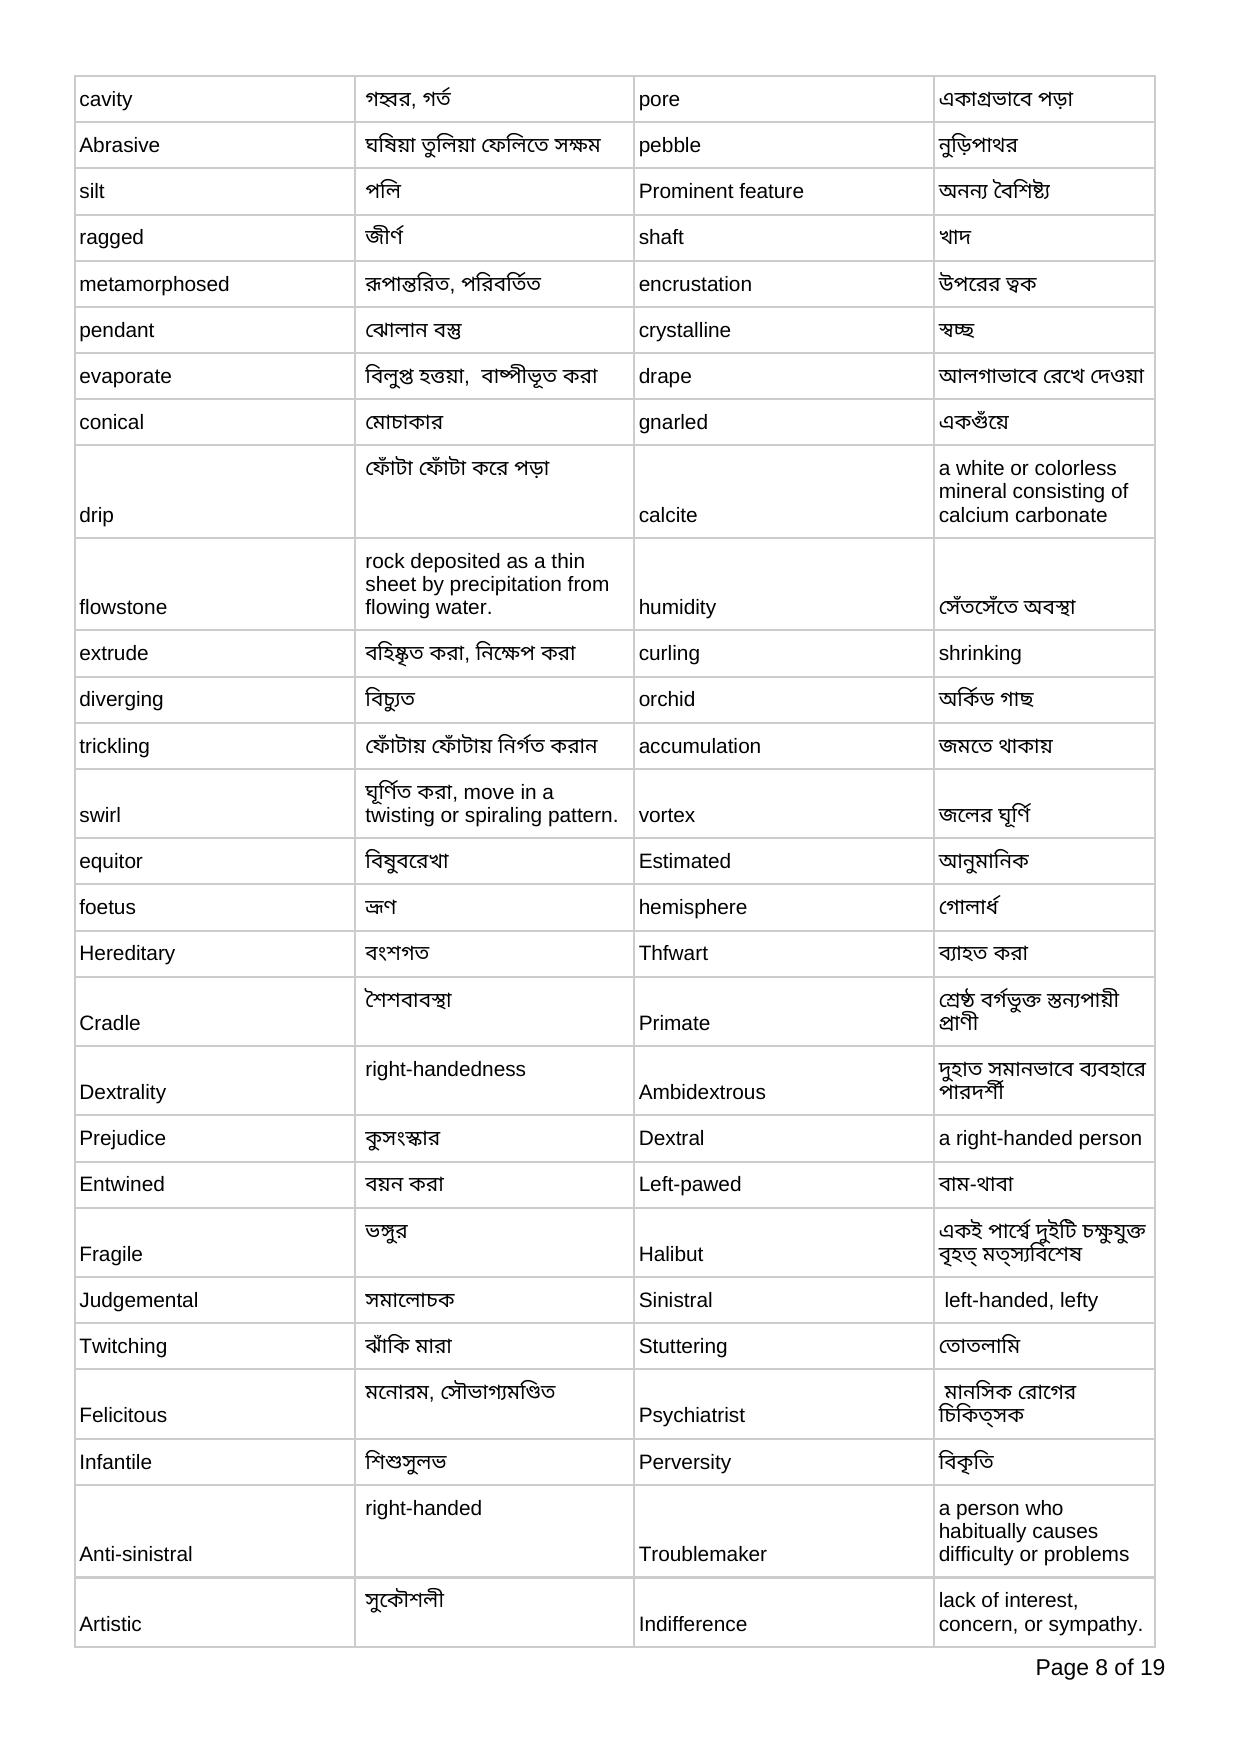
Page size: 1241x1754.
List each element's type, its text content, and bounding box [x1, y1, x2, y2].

table_cell Cradle [76, 978, 354, 1045]
table_cell আনুমানিক [935, 839, 1154, 883]
table_cell গোলার্ধ [935, 885, 1154, 929]
table_cell ব্যাহত করা [935, 932, 1154, 976]
table_cell জমতে থাকায় [935, 724, 1154, 768]
table_cell Twitching [76, 1324, 354, 1368]
table_cell swirl [76, 770, 354, 837]
table_cell Anti-sinistral [76, 1486, 354, 1576]
table_cell Left-pawed [635, 1163, 933, 1207]
table_cell right-handedness [356, 1047, 633, 1114]
table_cell মোচাকার [356, 400, 633, 444]
table_cell মনোরম, সৌভাগ্যমণ্ডিত [356, 1370, 633, 1438]
table_cell Fragile [76, 1209, 354, 1276]
table_cell ragged [76, 216, 354, 259]
table_cell ঝোলান বস্তু [356, 308, 633, 352]
table_cell conical [76, 400, 354, 444]
table_cell Dextral [635, 1116, 933, 1161]
table_cell মানসিক রোগের চিকিত্সক [935, 1370, 1154, 1438]
table_cell Sinistral [635, 1278, 933, 1322]
table_cell বিচ্যুত [356, 678, 633, 722]
table_cell ভঙ্গুর [356, 1209, 633, 1276]
table_cell অনন্য বৈশিষ্ট্য [935, 169, 1154, 213]
table_cell ঘূর্ণিত করা, move in a twisting or spiraling pattern. [356, 770, 633, 837]
table_cell Halibut [635, 1209, 933, 1276]
table_cell Infantile [76, 1440, 354, 1484]
table_cell শিশুসুলভ [356, 1440, 633, 1484]
table_cell Prejudice [76, 1116, 354, 1161]
table_cell diverging [76, 678, 354, 722]
table_cell equitor [76, 839, 354, 883]
table_cell খাদ [935, 216, 1154, 259]
table_cell lack of interest, concern, or sympathy. [935, 1579, 1154, 1646]
table_cell বাম-থাবা [935, 1163, 1154, 1207]
table_cell Indifference [635, 1579, 933, 1646]
table_cell Judgemental [76, 1278, 354, 1322]
table_cell drip [76, 446, 354, 537]
table_cell calcite [635, 446, 933, 537]
table_cell Artistic [76, 1579, 354, 1646]
table_cell জীর্ণ [356, 216, 633, 259]
table_cell ফোঁটা ফোঁটা করে পড়া [356, 446, 633, 537]
table_cell extrude [76, 631, 354, 676]
table_cell curling [635, 631, 933, 676]
table_cell ঘষিয়া তুলিয়া ফেলিতে সক্ষম [356, 123, 633, 167]
table_cell vortex [635, 770, 933, 837]
table_cell Psychiatrist [635, 1370, 933, 1438]
table_cell জলের ঘূর্ণি [935, 770, 1154, 837]
table_cell Stuttering [635, 1324, 933, 1368]
table_cell gnarled [635, 400, 933, 444]
table_cell evaporate [76, 354, 354, 398]
table_cell পলি [356, 169, 633, 213]
table_cell একই পার্শ্বে দুইটি চক্ষুযুক্ত বৃহত্ মত্স্যবিশেষ [935, 1209, 1154, 1276]
table_cell pendant [76, 308, 354, 352]
table_cell Abrasive [76, 123, 354, 167]
table_cell সমালোচক [356, 1278, 633, 1322]
table_cell accumulation [635, 724, 933, 768]
table_cell Troublemaker [635, 1486, 933, 1576]
table_cell সেঁতসেঁতে অবস্থা [935, 539, 1154, 629]
table_cell hemisphere [635, 885, 933, 929]
table_cell Perversity [635, 1440, 933, 1484]
table_cell rock deposited as a thin sheet by precipitation from flowing water. [356, 539, 633, 629]
table_cell metamorphosed [76, 262, 354, 306]
table_cell কুসংস্কার [356, 1116, 633, 1161]
table_cell বিলুপ্ত হত্তয়া, বাষ্পীভূত করা [356, 354, 633, 398]
table_cell right-handed [356, 1486, 633, 1576]
table_cell ঝাঁকি মারা [356, 1324, 633, 1368]
table_cell orchid [635, 678, 933, 722]
table_cell encrustation [635, 262, 933, 306]
table_cell তোতলামি [935, 1324, 1154, 1368]
table_cell নুড়িপাথর [935, 123, 1154, 167]
table_cell ফোঁটায় ফোঁটায় নির্গত করান [356, 724, 633, 768]
table_cell আলগাভাবে রেখে দেওয়া [935, 354, 1154, 398]
table_cell foetus [76, 885, 354, 929]
table_cell flowstone [76, 539, 354, 629]
table_cell crystalline [635, 308, 933, 352]
table_cell দুহাত সমানভাবে ব্যবহারে পারদর্শী [935, 1047, 1154, 1114]
table_cell Estimated [635, 839, 933, 883]
table_cell বয়ন করা [356, 1163, 633, 1207]
table_cell humidity [635, 539, 933, 629]
table_cell shrinking [935, 631, 1154, 676]
table_cell শৈশবাবস্থা [356, 978, 633, 1045]
table_cell trickling [76, 724, 354, 768]
table_cell বিষুবরেখা [356, 839, 633, 883]
table_cell Thfwart [635, 932, 933, 976]
table_cell উপরের ত্বক [935, 262, 1154, 306]
table_cell left-handed, lefty [935, 1278, 1154, 1322]
table_cell Felicitous [76, 1370, 354, 1438]
table_cell একাগ্রভাবে পড়া [935, 77, 1154, 121]
table_cell Dextrality [76, 1047, 354, 1114]
table_cell একগুঁয়ে [935, 400, 1154, 444]
table_cell shaft [635, 216, 933, 259]
table_cell pore [635, 77, 933, 121]
table_cell a person who habitually causes difficulty or problems [935, 1486, 1154, 1576]
table_cell silt [76, 169, 354, 213]
table_cell সুকৌশলী [356, 1579, 633, 1646]
table_cell গহ্বর, গর্ত [356, 77, 633, 121]
table_cell রূপান্তরিত, পরিবর্তিত [356, 262, 633, 306]
table_cell a white or colorless mineral consisting of calcium carbonate [935, 446, 1154, 537]
table_cell ভ্রূণ [356, 885, 633, 929]
table_cell Ambidextrous [635, 1047, 933, 1114]
table_cell cavity [76, 77, 354, 121]
table_cell Hereditary [76, 932, 354, 976]
table_cell বিকৃতি [935, 1440, 1154, 1484]
table_cell স্বচ্ছ [935, 308, 1154, 352]
table_cell শ্রেষ্ঠ বর্গভুক্ত স্তন্যপায়ী প্রাণী [935, 978, 1154, 1045]
table_cell pebble [635, 123, 933, 167]
table_cell Entwined [76, 1163, 354, 1207]
table_cell a right-handed person [935, 1116, 1154, 1161]
table_cell Prominent feature [635, 169, 933, 213]
table_cell বংশগত [356, 932, 633, 976]
table_cell বহিষ্কৃত করা, নিক্ষেপ করা [356, 631, 633, 676]
table_cell অর্কিড গাছ [935, 678, 1154, 722]
table_cell Primate [635, 978, 933, 1045]
table_cell drape [635, 354, 933, 398]
